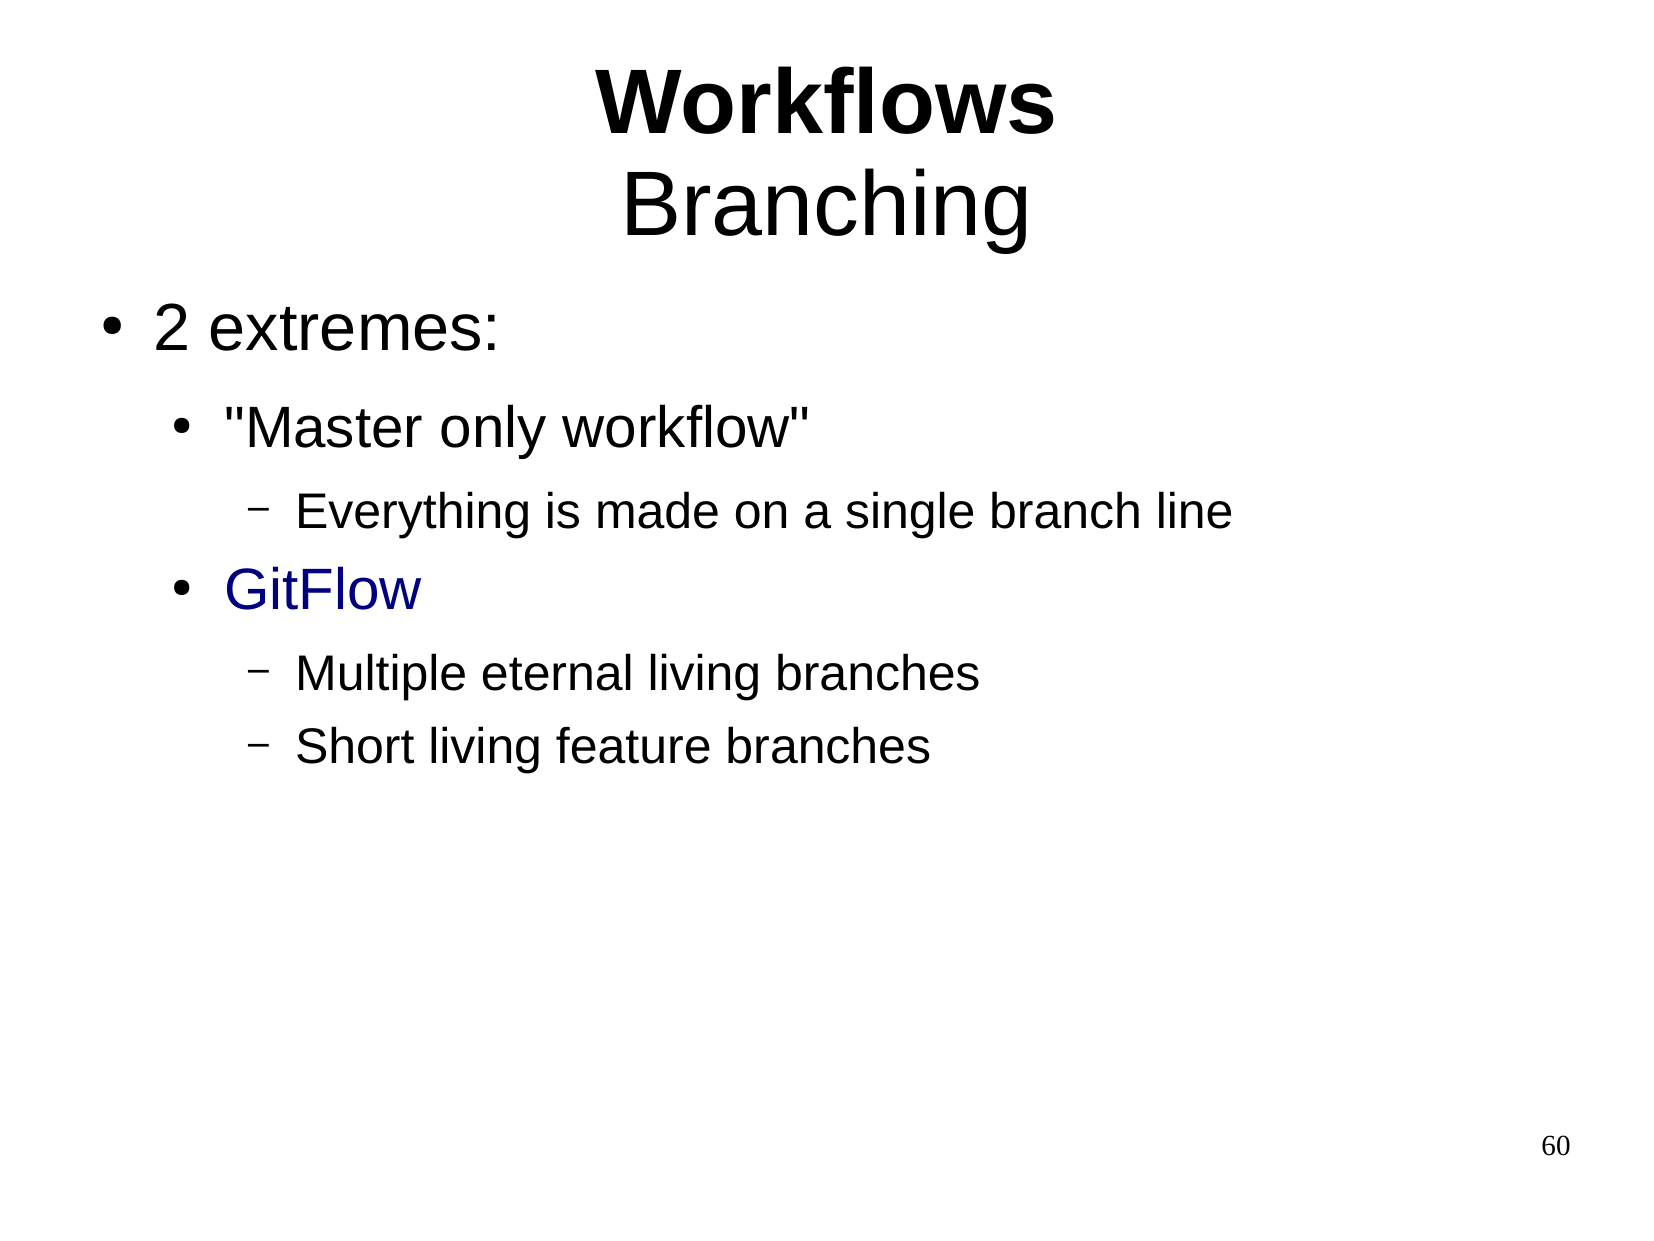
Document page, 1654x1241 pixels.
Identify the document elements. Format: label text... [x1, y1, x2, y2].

list 2 extremes: "Master only workflow" Everything is made on a single branch line GitFlow Multiple eternal living branches Short living feature branches [82, 290, 1571, 1010]
title Workflows Branching [82, 49, 1571, 257]
